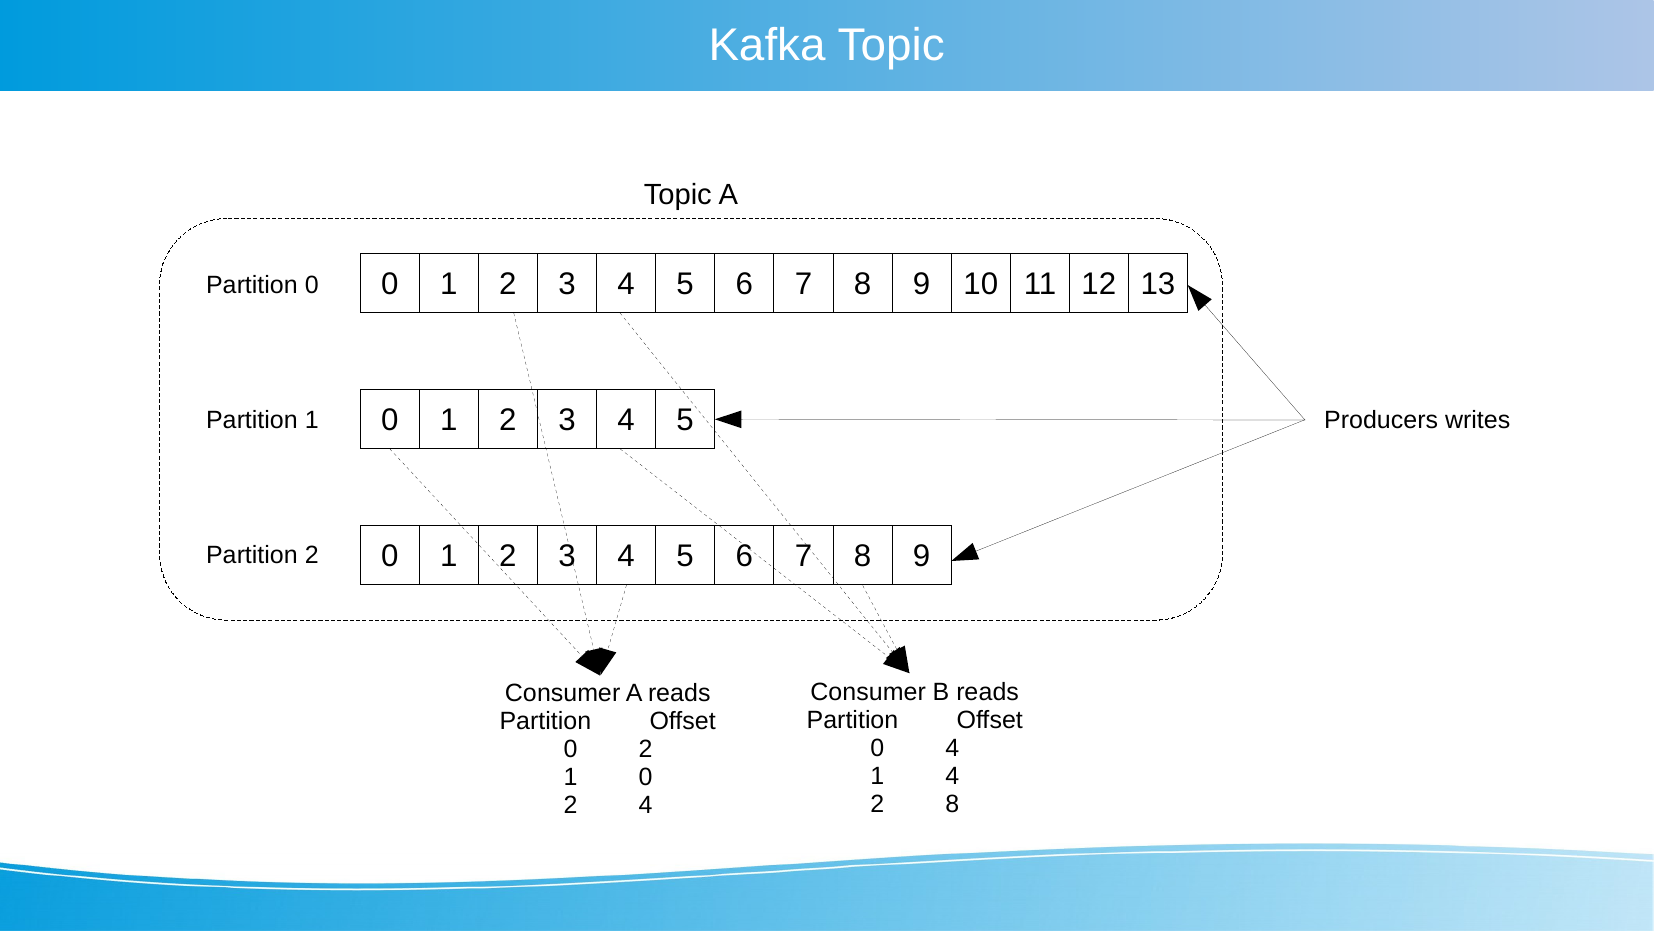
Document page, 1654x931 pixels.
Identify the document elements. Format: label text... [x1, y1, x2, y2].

text_box 13 [1128, 254, 1187, 312]
text_box 1 [419, 254, 478, 312]
text_box 3 [537, 254, 596, 312]
text_box 2 [478, 526, 537, 584]
text_box 5 [655, 254, 714, 312]
text_box 5 [655, 390, 714, 448]
text_box 3 [537, 526, 596, 584]
text_box 0 [361, 390, 419, 448]
text_box 6 [714, 254, 773, 312]
text_box 2 [478, 390, 537, 448]
text_box Partition 1 [195, 397, 331, 443]
text_box 3 [537, 390, 596, 448]
text_box 12 [1070, 254, 1128, 312]
text_box 0 [361, 254, 419, 312]
text_box Partition 2 [195, 532, 331, 578]
text_box 4 [597, 254, 655, 312]
text_box 1 [419, 390, 478, 448]
text_box 5 [655, 526, 714, 584]
text_box 11 [1010, 254, 1069, 312]
text_box 7 [773, 254, 833, 312]
text_box Consumer B reads Partition Offset 0 4 1 4 2 8 [791, 673, 1039, 851]
text_box 2 [478, 254, 537, 312]
title Kafka Topic [82, 5, 1571, 85]
picture [0, 843, 1654, 931]
text_box 8 [833, 254, 892, 312]
text_box 10 [951, 254, 1010, 312]
text_box Producers writes [1320, 397, 1516, 443]
text_box 9 [892, 526, 951, 584]
text_box 0 [361, 526, 419, 584]
text_box 9 [892, 254, 951, 312]
text_box 4 [597, 526, 655, 584]
text_box 6 [714, 526, 773, 584]
text_box Consumer A reads Partition Offset 0 2 1 0 2 4 [510, 726, 706, 772]
text_box Partition 0 [195, 262, 331, 308]
text_box 4 [597, 390, 655, 448]
text_box Topic A [617, 170, 765, 219]
text_box 8 [833, 526, 892, 584]
text_box 1 [419, 526, 478, 584]
text_box 7 [773, 526, 833, 584]
